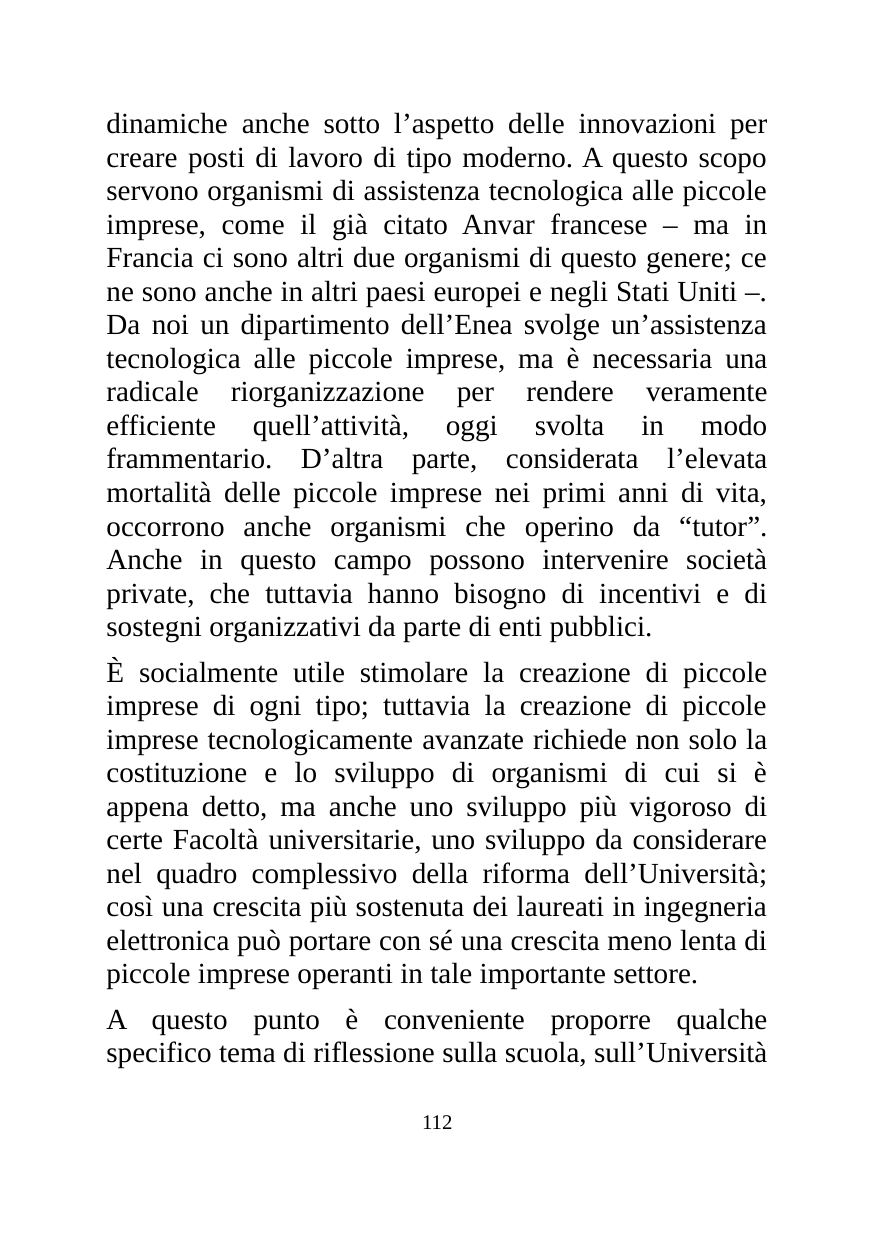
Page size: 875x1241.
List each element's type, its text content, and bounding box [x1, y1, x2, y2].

text È socialmente utile stimolare la creazione di piccole imprese di ogni tipo; tuttavia la creazione di piccole imprese tecnologicamente avanzate richiede non solo la costituzione e lo sviluppo di organismi di cui si è appena detto, ma anche uno sviluppo più vigoroso di certe Facoltà universitarie, uno sviluppo da considerare nel quadro complessivo della riforma dell’Università; così una crescita più sostenuta dei laureati in ingegneria elettronica può portare con sé una crescita meno lenta di piccole imprese operanti in tale importante settore. [106, 655, 768, 990]
text A questo punto è conveniente proporre qualche specifico tema di riflessione sulla scuola, sull’Università [106, 1002, 768, 1069]
text dinamiche anche sotto l’aspetto delle innovazioni per creare posti di lavoro di tipo moderno. A questo scopo servono organismi di assistenza tecnologica alle piccole imprese, come il già citato Anvar francese – ma in Francia ci sono altri due organismi di questo genere; ce ne sono anche in altri paesi europei e negli Stati Uniti –. Da noi un dipartimento dell’Enea svolge un’assistenza tecnologica alle piccole imprese, ma è necessaria una radicale riorganizzazione per rendere veramente efficiente quell’attività, oggi svolta in modo frammentario. D’altra parte, considerata l’elevata mortalità delle piccole imprese nei primi anni di vita, occorrono anche organismi che operino da “tutor”. Anche in questo campo possono intervenire società private, che tuttavia hanno bisogno di incentivi e di sostegni organizzativi da parte di enti pubblici. [106, 106, 768, 643]
